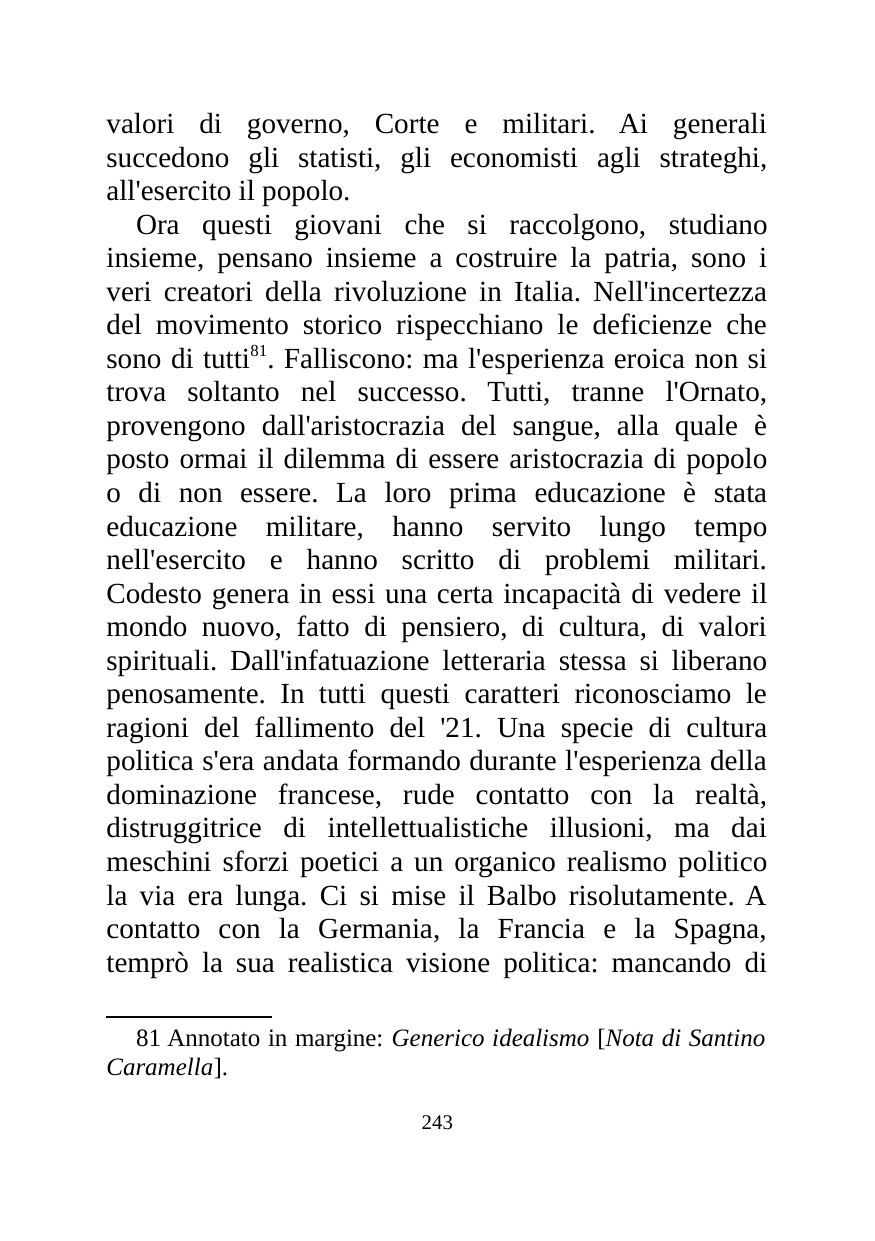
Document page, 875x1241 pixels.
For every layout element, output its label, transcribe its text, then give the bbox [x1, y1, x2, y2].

text Annotato in margine: Generico idealismo [Nota di Santino Caramella]. [106, 1023, 768, 1080]
text valori di governo, Corte e militari. Ai generali succedono gli statisti, gli economisti agli strateghi, all'esercito il popolo. [106, 106, 768, 207]
text Ora questi giovani che si raccolgono, studiano insieme, pensano insieme a costruire la patria, sono i veri creatori della rivoluzione in Italia. Nell'incertezza del movimento storico rispecchiano le deficienze che sono di tutti. Falliscono: ma l'esperienza eroica non si trova soltanto nel successo. Tutti, tranne l'Ornato, provengono dall'aristocrazia del sangue, alla quale è posto ormai il dilemma di essere aristocrazia di popolo o di non essere. La loro prima educazione è stata educazione militare, hanno servito lungo tempo nell'esercito e hanno scritto di problemi militari. Codesto genera in essi una certa incapacità di vedere il mondo nuovo, fatto di pensiero, di cultura, di valori spirituali. Dall'infatuazione letteraria stessa si liberano penosamente. In tutti questi caratteri riconosciamo le ragioni del fallimento del '21. Una specie di cultura politica s'era andata formando durante l'esperienza della dominazione francese, rude contatto con la realtà, distruggitrice di intellettualistiche illusioni, ma dai meschini sforzi poetici a un organico realismo politico la via era lunga. Ci si mise il Balbo risolutamente. A contatto con la Germania, la Francia e la Spagna, temprò la sua realistica visione politica: mancando di [106, 207, 768, 978]
